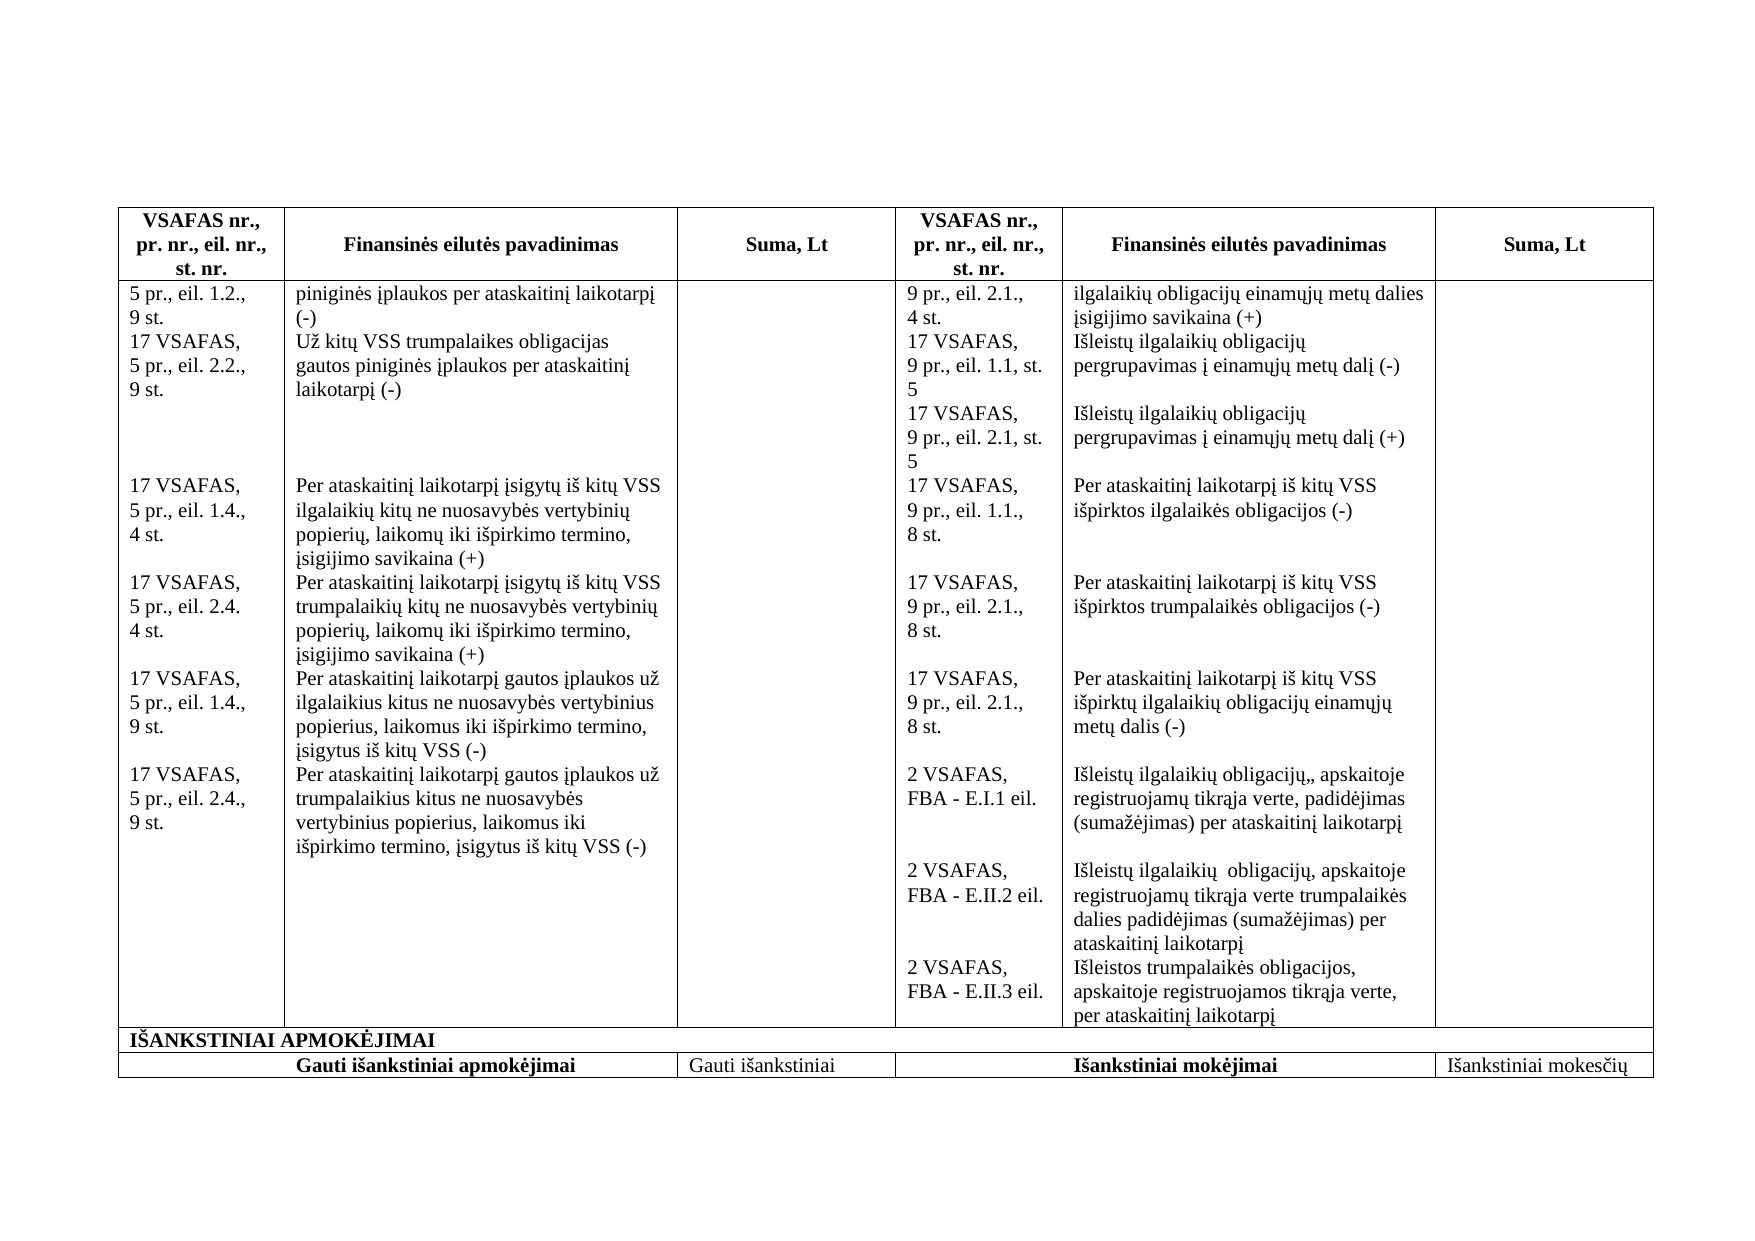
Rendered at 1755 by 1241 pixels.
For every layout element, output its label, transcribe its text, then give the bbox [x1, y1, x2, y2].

table_cell Gauti išankstiniai [678, 1053, 895, 1077]
table_cell [1629, 1028, 1653, 1052]
table_cell 17 VSAFAS, 9 pr., eil. 1.1, st. 5 [896, 329, 1062, 401]
table_cell piniginės įplaukos per ataskaitinį laikotarpį (-) [285, 281, 677, 329]
table_cell [1436, 474, 1653, 570]
table_cell [678, 329, 895, 401]
table_cell 17 VSAFAS, 5 pr., eil. 2.2., 9 st. [119, 329, 284, 401]
table_cell [1436, 955, 1653, 1027]
table_cell [119, 955, 284, 1027]
table_cell Per ataskaitinį laikotarpį įsigytų iš kitų VSS trumpalaikių kitų ne nuosavybės vertybinių popierių, laikomų iki išpirkimo termino, įsigijimo savikaina (+) [285, 570, 677, 666]
table_cell [1604, 1028, 1629, 1052]
table_cell Per ataskaitinį laikotarpį iš kitų VSS išpirktos trumpalaikės obligacijos (-) [1063, 570, 1435, 666]
table_cell [678, 281, 895, 329]
table_cell 9 pr., eil. 2.1., 4 st. [896, 281, 1062, 329]
table_cell [678, 401, 895, 473]
table_cell Išankstiniai mokėjimai [1062, 1053, 1435, 1077]
table_cell Per ataskaitinį laikotarpį įsigytų iš kitų VSS ilgalaikių kitų ne nuosavybės vertybinių popierių, laikomų iki išpirkimo termino, įsigijimo savikaina (+) [285, 474, 677, 570]
table_cell [1436, 859, 1653, 955]
table_cell Išleistų ilgalaikių obligacijų pergrupavimas į einamųjų metų dalį (+) [1063, 401, 1435, 473]
table_header Finansinės eilutės pavadinimas [285, 208, 677, 280]
table_cell Išleistų ilgalaikių obligacijų„ apskaitoje registruojamų tikrąja verte, padidėjimas (sumažėjimas) per ataskaitinį laikotarpį [1063, 762, 1435, 858]
table_cell 5 pr., eil. 1.2., 9 st. [119, 281, 284, 329]
table_cell 17 VSAFAS, 5 pr., eil. 2.4., 9 st. [119, 762, 284, 858]
table_cell [678, 666, 895, 762]
table_cell Už kitų VSS trumpalaikes obligacijas gautos piniginės įplaukos per ataskaitinį laikotarpį (-) [285, 329, 677, 401]
table_cell 17 VSAFAS, 5 pr., eil. 1.4., 9 st. [119, 666, 284, 762]
table_cell [285, 401, 677, 473]
table_cell [1436, 281, 1653, 329]
table_cell Išankstiniai mokesčių [1436, 1053, 1653, 1077]
table_cell [896, 1053, 1062, 1077]
table_cell IŠANKSTINIAI APMOKĖJIMAI [119, 1028, 1529, 1052]
table_cell 17 VSAFAS, 5 pr., eil. 1.4., 4 st. [119, 474, 284, 570]
table_cell [678, 955, 895, 1027]
table_cell [678, 762, 895, 858]
table_cell [1554, 1028, 1579, 1052]
table_header VSAFAS nr., pr. nr., eil. nr., st. nr. [119, 208, 284, 280]
table_header Suma, Lt [678, 208, 895, 280]
table_cell [1529, 1028, 1554, 1052]
table_cell 2 VSAFAS, FBA - E.II.2 eil. [896, 859, 1062, 955]
table_cell 2 VSAFAS, FBA - E.II.3 eil. [896, 955, 1062, 1027]
table_cell [285, 859, 677, 955]
table_cell Per ataskaitinį laikotarpį gautos įplaukos už trumpalaikius kitus ne nuosavybės vertybinius popierius, laikomus iki išpirkimo termino, įsigytus iš kitų VSS (-) [285, 762, 677, 858]
table_header VSAFAS nr., pr. nr., eil. nr., st. nr. [896, 208, 1062, 280]
table_cell [119, 859, 284, 955]
table_cell 17 VSAFAS, 9 pr., eil. 1.1., 8 st. [896, 474, 1062, 570]
table_cell 17 VSAFAS, 9 pr., eil. 2.1, st. 5 [896, 401, 1062, 473]
table_cell [1436, 666, 1653, 762]
table_cell Gauti išankstiniai apmokėjimai [284, 1053, 677, 1077]
table_cell [678, 474, 895, 570]
table_cell 17 VSAFAS, 9 pr., eil. 2.1., 8 st. [896, 570, 1062, 666]
table_cell [678, 859, 895, 955]
table_cell [119, 401, 284, 473]
table_cell 17 VSAFAS, 5 pr., eil. 2.4. 4 st. [119, 570, 284, 666]
table_cell ilgalaikių obligacijų einamųjų metų dalies įsigijimo savikaina (+) [1063, 281, 1435, 329]
table_cell [678, 570, 895, 666]
table_cell [1436, 401, 1653, 473]
table_header Finansinės eilutės pavadinimas [1063, 208, 1435, 280]
table_cell [1579, 1028, 1604, 1052]
table_cell [119, 1053, 284, 1077]
table_cell Per ataskaitinį laikotarpį iš kitų VSS išpirktų ilgalaikių obligacijų einamųjų metų dalis (-) [1063, 666, 1435, 762]
table_cell 17 VSAFAS, 9 pr., eil. 2.1., 8 st. [896, 666, 1062, 762]
table_cell Išleistos trumpalaikės obligacijos, apskaitoje registruojamos tikrąja verte, per ataskaitinį laikotarpį [1063, 955, 1435, 1027]
table_cell Per ataskaitinį laikotarpį iš kitų VSS išpirktos ilgalaikės obligacijos (-) [1063, 474, 1435, 570]
table_cell Išleistų ilgalaikių obligacijų pergrupavimas į einamųjų metų dalį (-) [1063, 329, 1435, 401]
table_cell [1436, 762, 1653, 858]
table_cell Išleistų ilgalaikių obligacijų, apskaitoje registruojamų tikrąja verte trumpalaikės dalies padidėjimas (sumažėjimas) per ataskaitinį laikotarpį [1063, 859, 1435, 955]
table_cell [1436, 570, 1653, 666]
table_header Suma, Lt [1436, 208, 1653, 280]
table_cell [1436, 329, 1653, 401]
table_cell [285, 955, 677, 1027]
table_cell Per ataskaitinį laikotarpį gautos įplaukos už ilgalaikius kitus ne nuosavybės vertybinius popierius, laikomus iki išpirkimo termino, įsigytus iš kitų VSS (-) [285, 666, 677, 762]
table_cell 2 VSAFAS, FBA - E.I.1 eil. [896, 762, 1062, 858]
